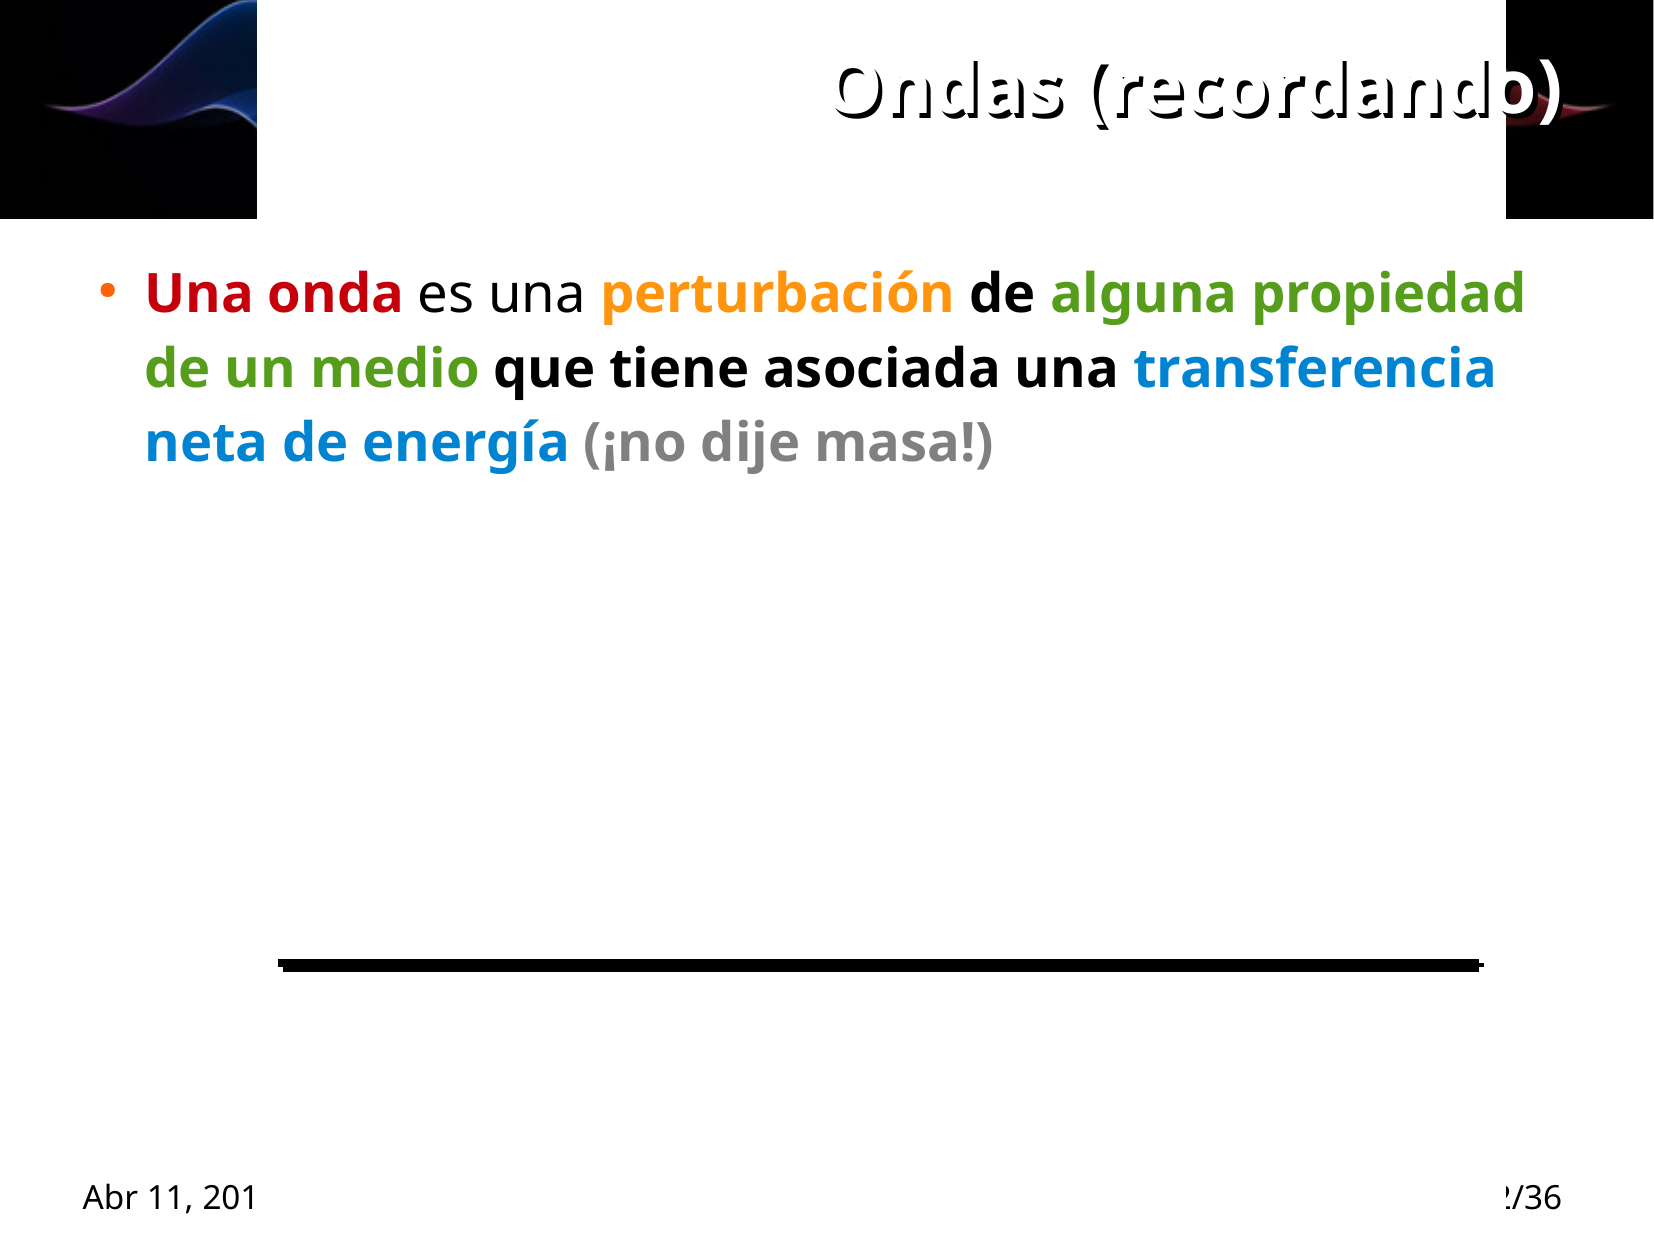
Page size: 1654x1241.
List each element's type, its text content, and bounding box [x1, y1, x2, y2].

picture [257, 481, 1506, 1241]
title Ondas (recordando) [75, 19, 1564, 151]
list Una onda es una perturbación de alguna propiedad de un medio que tiene asociada una transferencia neta de energía (¡no dije masa!) [82, 255, 1571, 481]
picture [0, 0, 1654, 255]
